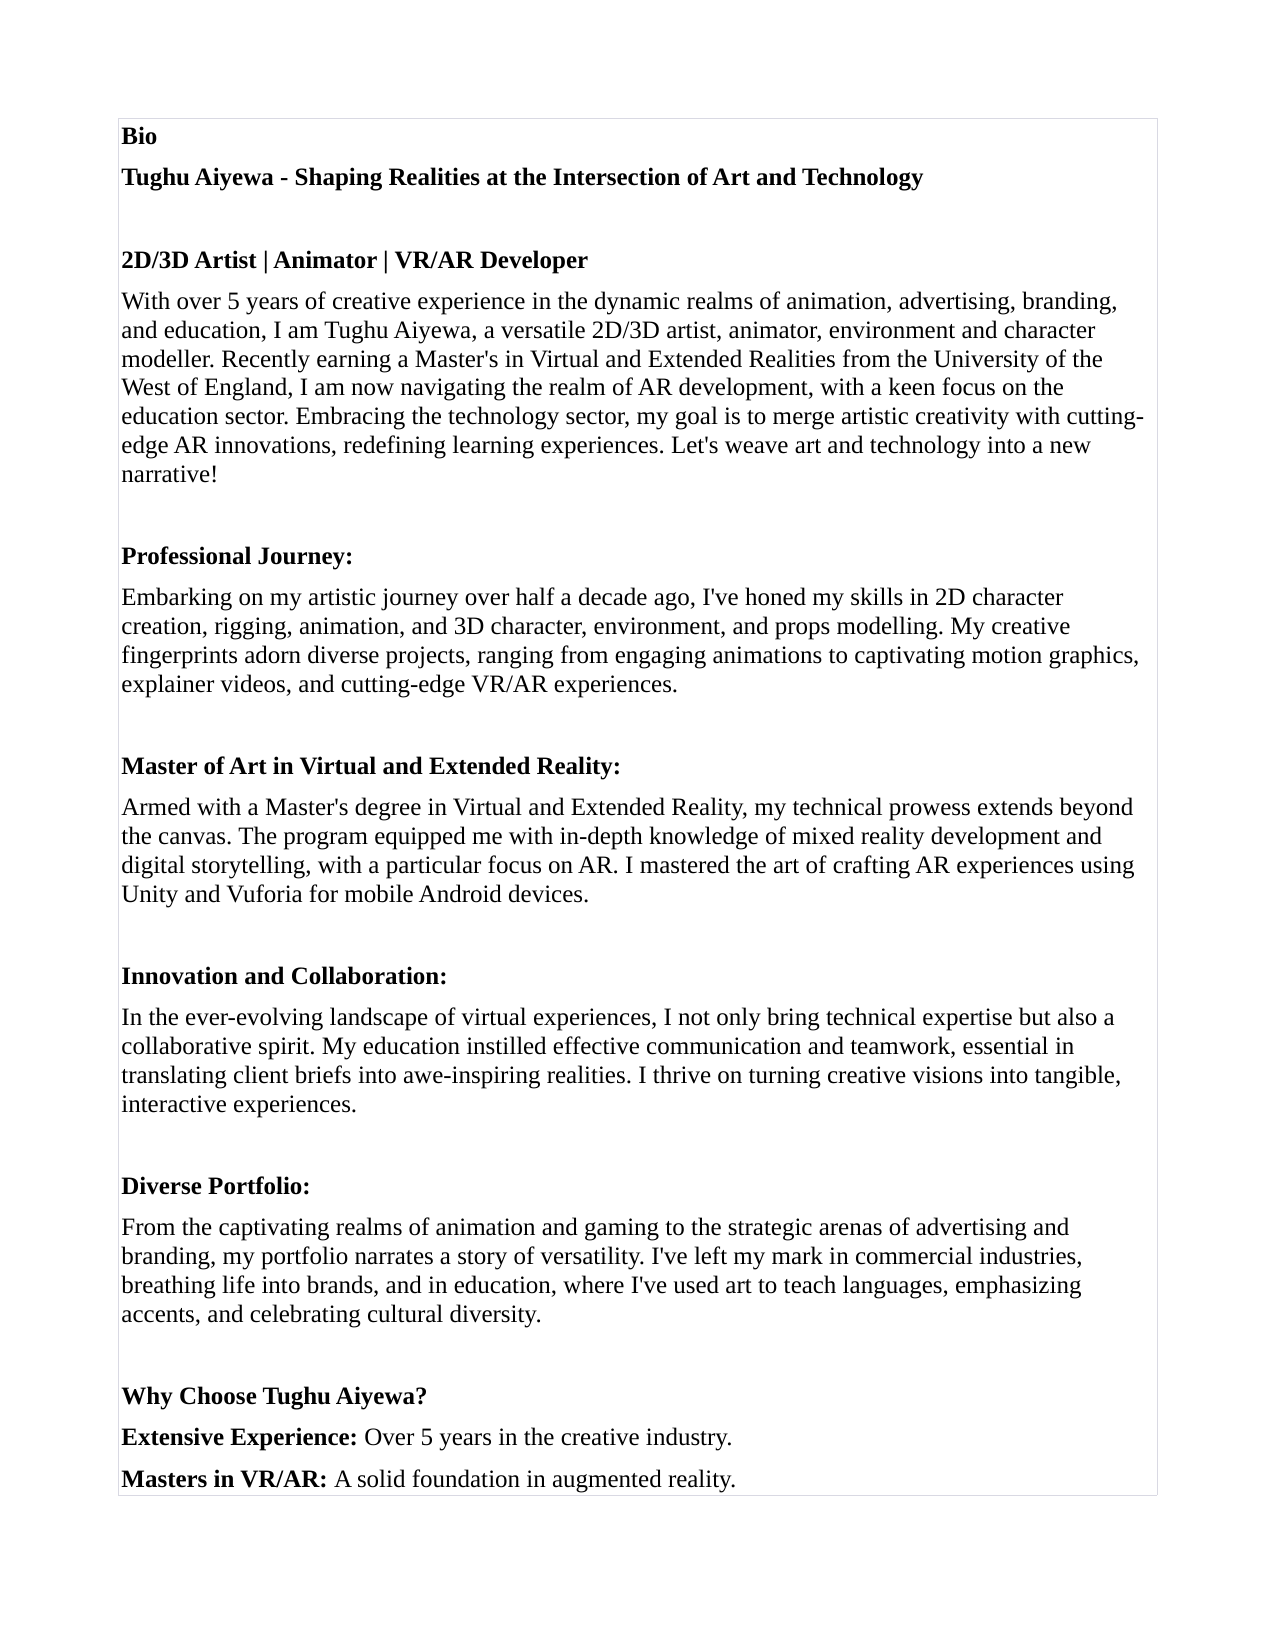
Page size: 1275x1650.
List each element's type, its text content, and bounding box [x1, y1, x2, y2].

text Armed with a Master's degree in Virtual and Extended Reality, my technical prowess extends beyond the canvas. The program equipped me with in-depth knowledge of mixed reality development and digital storytelling, with a particular focus on AR. I mastered the art of crafting AR experiences using Unity and Vuforia for mobile Android devices. [119, 789, 1157, 907]
text With over 5 years of creative experience in the dynamic realms of animation, advertising, branding, and education, I am Tughu Aiyewa, a versatile 2D/3D artist, animator, environment and character modeller. Recently earning a Master's in Virtual and Extended Realities from the University of the West of England, I am now navigating the realm of AR development, with a keen focus on the education sector. Embracing the technology sector, my goal is to merge artistic creativity with cutting-edge AR innovations, redefining learning experiences. Let's weave art and technology into a new narrative! [119, 283, 1157, 487]
text Embarking on my artistic journey over half a decade ago, I've honed my skills in 2D character creation, rigging, animation, and 3D character, environment, and props modelling. My creative fingerprints adorn diverse projects, ranging from engaging animations to captivating motion graphics, explainer videos, and cutting-edge VR/AR experiences. [119, 579, 1157, 697]
text Why Choose Tughu Aiyewa? [119, 1378, 1157, 1410]
text From the captivating realms of animation and gaming to the strategic arenas of advertising and branding, my portfolio narrates a story of versatility. I've left my mark in commercial industries, breathing life into brands, and in education, where I've used art to teach languages, emphasizing accents, and celebrating cultural diversity. [119, 1209, 1157, 1327]
text Extensive Experience: Over 5 years in the creative industry. [119, 1419, 1157, 1451]
text Masters in VR/AR: A solid foundation in augmented reality. [119, 1461, 1157, 1495]
text Tughu Aiyewa - Shaping Realities at the Intersection of Art and Technology [119, 159, 1157, 191]
text Diverse Portfolio: [119, 1168, 1157, 1200]
text Innovation and Collaboration: [119, 958, 1157, 990]
text Master of Art in Virtual and Extended Reality: [119, 748, 1157, 780]
text 2D/3D Artist | Animator | VR/AR Developer [119, 242, 1157, 274]
text Professional Journey: [119, 538, 1157, 570]
text In the ever-evolving landscape of virtual experiences, I not only bring technical expertise but also a collaborative spirit. My education instilled effective communication and teamwork, essential in translating client briefs into awe-inspiring realities. I thrive on turning creative visions into tangible, interactive experiences. [119, 999, 1157, 1117]
text Bio [119, 119, 1157, 150]
